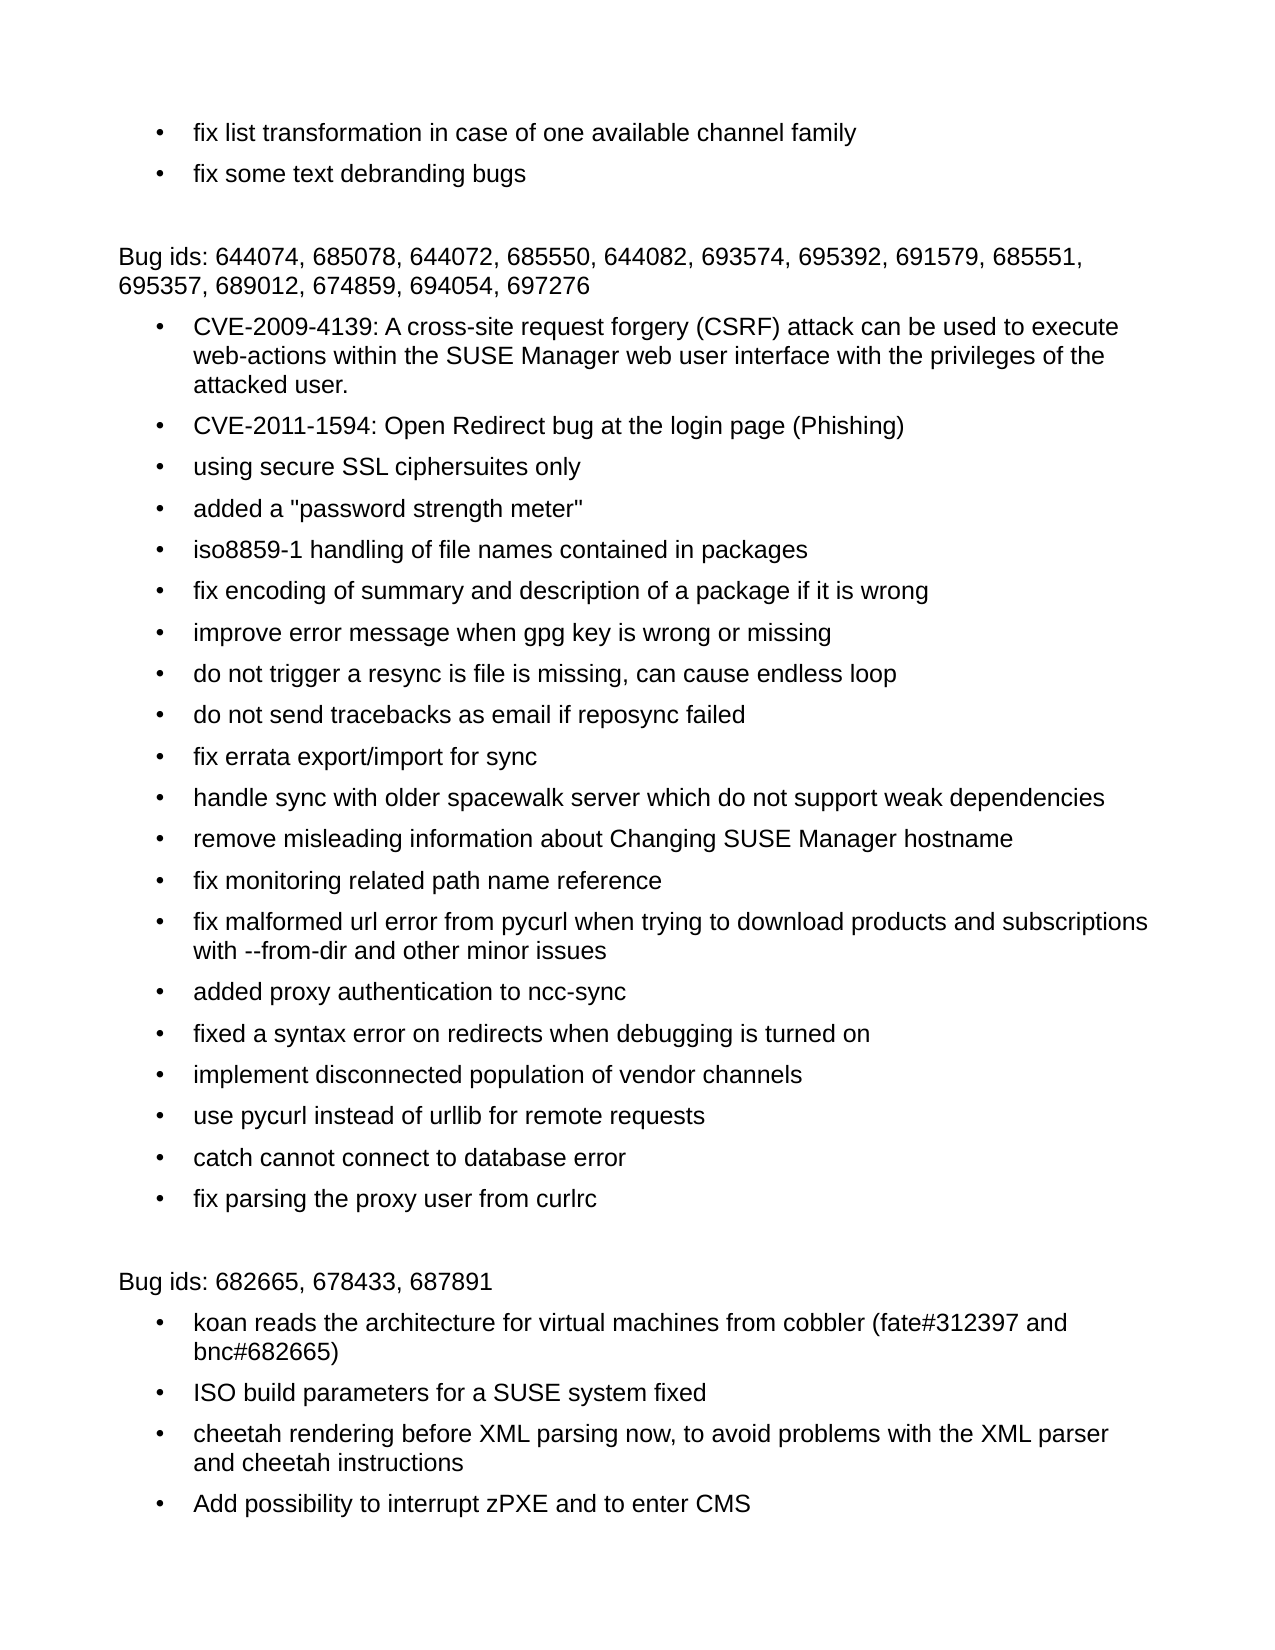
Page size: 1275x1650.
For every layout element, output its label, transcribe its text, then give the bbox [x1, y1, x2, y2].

list ISO build parameters for a SUSE system fixed [156, 1378, 1157, 1407]
list fix errata export/import for sync [156, 742, 1157, 771]
list added a "password strength meter" [156, 494, 1157, 522]
list fix some text debranding bugs [156, 159, 1157, 188]
list handle sync with older spacewalk server which do not support weak dependencies [156, 783, 1157, 812]
list do not send tracebacks as email if reposync failed [156, 700, 1157, 729]
list improve error message when gpg key is wrong or missing [156, 618, 1157, 647]
text Bug ids: 682665, 678433, 687891 [118, 1267, 1157, 1295]
list fix parsing the proxy user from curlrc [156, 1184, 1157, 1213]
list fix monitoring related path name reference [156, 866, 1157, 895]
list implement disconnected population of vendor channels [156, 1060, 1157, 1089]
list added proxy authentication to ncc-sync [156, 977, 1157, 1006]
list Add possibility to interrupt zPXE and to enter CMS [156, 1489, 1157, 1518]
list use pycurl instead of urllib for remote requests [156, 1101, 1157, 1130]
list fix malformed url error from pycurl when trying to download products and subscriptions with --from-dir and other minor issues [156, 907, 1157, 965]
list fix encoding of summary and description of a package if it is wrong [156, 576, 1157, 605]
list do not trigger a resync is file is missing, can cause endless loop [156, 659, 1157, 688]
list remove misleading information about Changing SUSE Manager hostname [156, 824, 1157, 853]
list CVE-2011-1594: Open Redirect bug at the login page (Phishing) [156, 411, 1157, 440]
list cheetah rendering before XML parsing now, to avoid problems with the XML parser and cheetah instructions [156, 1419, 1157, 1477]
list iso8859-1 handling of file names contained in packages [156, 535, 1157, 564]
text Bug ids: 644074, 685078, 644072, 685550, 644082, 693574, 695392, 691579, 685551, 695357, 689012, 674859, 694054, 697276 [118, 242, 1157, 299]
list fixed a syntax error on redirects when debugging is turned on [156, 1019, 1157, 1047]
list fix list transformation in case of one available channel family [156, 118, 1157, 147]
list using secure SSL ciphersuites only [156, 452, 1157, 481]
list catch cannot connect to database error [156, 1143, 1157, 1172]
list CVE-2009-4139: A cross-site request forgery (CSRF) attack can be used to execute web-actions within the SUSE Manager web user interface with the privileges of the attacked user. [156, 312, 1157, 398]
list koan reads the architecture for virtual machines from cobbler (fate#312397 and bnc#682665) [156, 1308, 1157, 1366]
